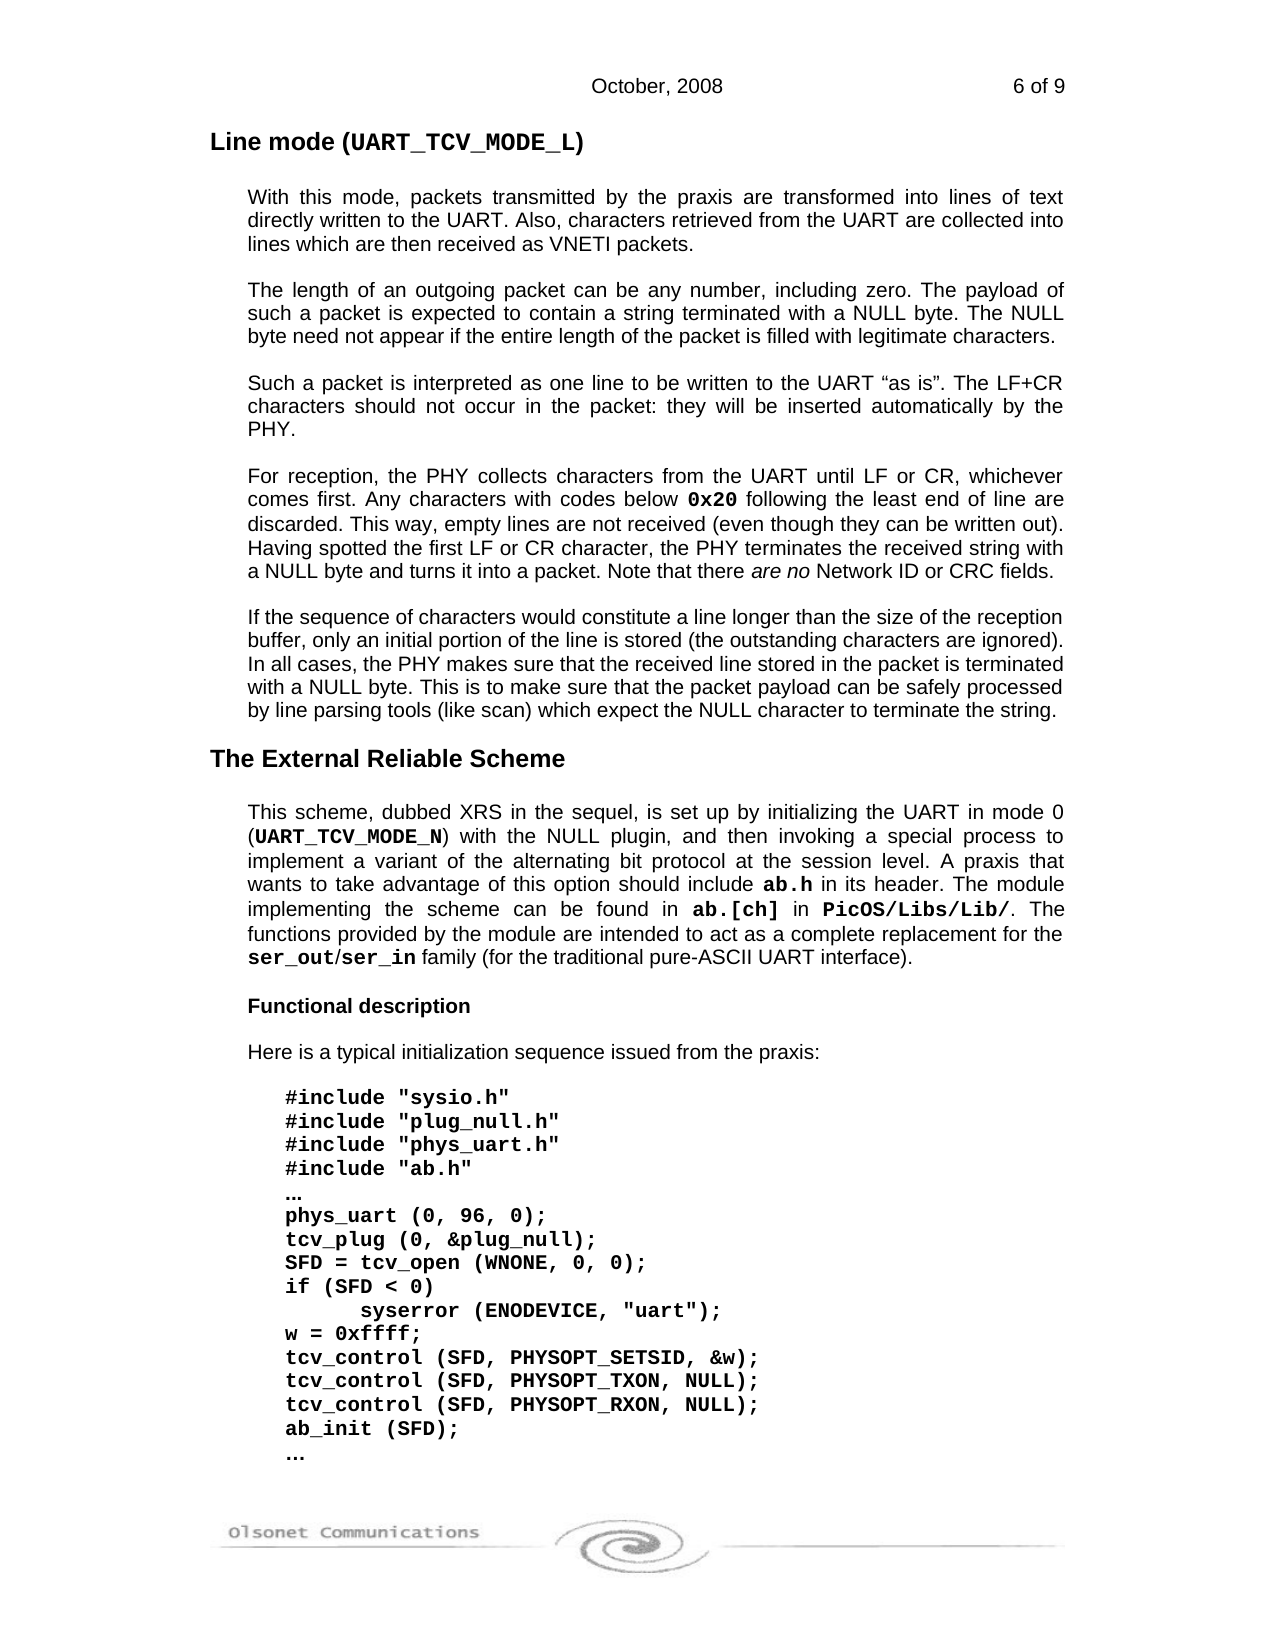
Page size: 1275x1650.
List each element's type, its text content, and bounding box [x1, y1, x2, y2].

text tcv_plug (0, &plug_null); [285, 1229, 1065, 1252]
text This scheme, dubbed XRS in the sequel, is set up by initializing the UART in mode 0 (UART_TCV_MODE_N) with the NULL plugin, and then invoking a special process to implement a variant of the alternating bit protocol at the session level. A praxis that wants to take advantage of this option should include ab.h in its header. The module implementing the scheme can be found in ab.[ch] in PicOS/Libs/Lib/. The functions provided by the module are intended to act as a complete replacement for the ser_out/ser_in family (for the traditional pure-ASCII UART interface). [247, 801, 1065, 971]
text With this mode, packets transmitted by the praxis are transformed into lines of text directly written to the UART. Also, characters retrieved from the UART are collected into lines which are then received as VNETI packets. [247, 186, 1065, 255]
text tcv_control (SFD, PHYSOPT_TXON, NULL); [285, 1371, 1065, 1394]
text The length of an outgoing packet can be any number, including zero. The payload of such a packet is expected to contain a string terminated with a NULL byte. The NULL byte need not appear if the entire length of the packet is filled with legitimate characters. [247, 279, 1065, 348]
text SFD = tcv_open (WNONE, 0, 0); [285, 1252, 1065, 1276]
text syserror (ENODEVICE, "uart"); [285, 1299, 1065, 1323]
text #include "ab.h" [285, 1158, 1065, 1182]
subtitle The External Reliable Scheme [210, 745, 1065, 773]
text tcv_control (SFD, PHYSOPT_RXON, NULL); [285, 1394, 1065, 1418]
text #include "plug_null.h" [285, 1111, 1065, 1134]
text ... [285, 1182, 1065, 1205]
text if (SFD < 0) [285, 1276, 1065, 1299]
text If the sequence of characters would constitute a line longer than the size of the reception buffer, only an initial portion of the line is stored (the outstanding characters are ignored). In all cases, the PHY makes sure that the received line stored in the packet is terminated with a NULL byte. This is to make sure that the packet payload can be safely processed by line parsing tools (like scan) which expect the NULL character to terminate the string. [247, 606, 1065, 722]
text Here is a typical initialization sequence issued from the praxis: [247, 1041, 1065, 1064]
text phys_uart (0, 96, 0); [285, 1205, 1065, 1229]
text #include "phys_uart.h" [285, 1134, 1065, 1158]
text w = 0xffff; [285, 1323, 1065, 1347]
text tcv_control (SFD, PHYSOPT_SETSID, &w); [285, 1347, 1065, 1371]
text … [285, 1441, 1065, 1465]
picture [210, 1504, 1065, 1596]
text #include "sysio.h" [285, 1087, 1065, 1111]
text For reception, the PHY collects characters from the UART until LF or CR, whichever comes first. Any characters with codes below 0x20 following the least end of line are discarded. This way, empty lines are not received (even though they can be written out). Having spotted the first LF or CR character, the PHY terminates the received string with a NULL byte and turns it into a packet. Note that there are no Network ID or CRC fields. [247, 464, 1065, 582]
text ab_init (SFD); [285, 1418, 1065, 1441]
subtitle Functional description [247, 994, 1065, 1017]
text Such a packet is interpreted as one line to be written to the UART “as is”. The LF+CR characters should not occur in the packet: they will be inserted automatically by the PHY. [247, 372, 1065, 441]
subtitle Line mode (UART_TCV_MODE_L) [210, 128, 1065, 158]
